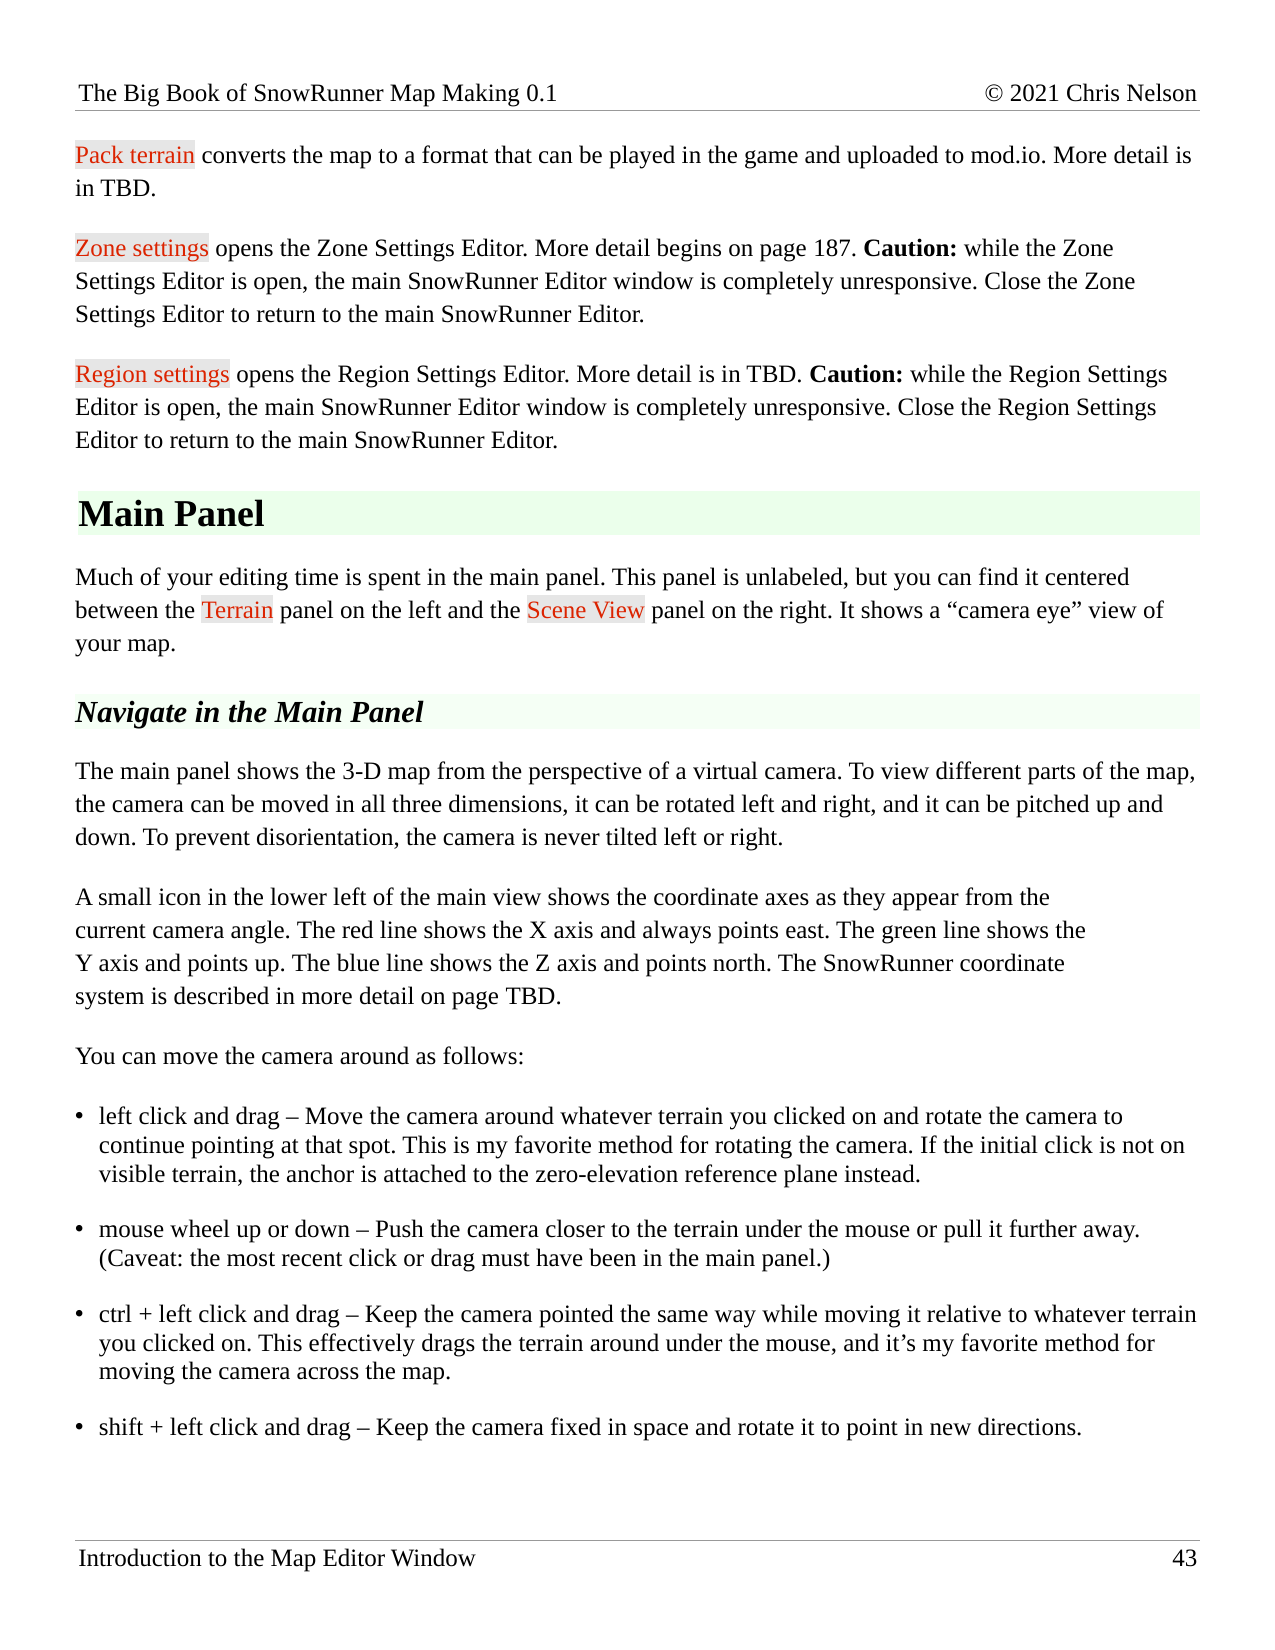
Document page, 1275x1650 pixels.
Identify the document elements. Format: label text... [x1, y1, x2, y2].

subtitle Main Panel [78, 491, 1200, 535]
text A small icon in the lower left of the main view shows the coordinate axes as they appear from the current camera angle. The red line shows the X axis and always points east. The green line shows the Y axis and points up. The blue line shows the Z axis and points north. The SnowRunner coordinate system is described in more detail on page TBD. [75, 882, 1200, 1010]
list ctrl + left click and drag – Keep the camera pointed the same way while moving it relative to whatever terrain you clicked on. This effectively drags the terrain around under the mouse, and it’s my favorite method for moving the camera across the map. [75, 1299, 1200, 1385]
text Region settings opens the Region Settings Editor. More detail is in TBD. Caution: while the Region Settings Editor is open, the main SnowRunner Editor window is completely unresponsive. Close the Region Settings Editor to return to the main SnowRunner Editor. [75, 359, 1200, 454]
text Pack terrain converts the map to a format that can be played in the game and uploaded to mod.io. More detail is in TBD. [75, 140, 1200, 202]
text Much of your editing time is spent in the main panel. This panel is unlabeled, but you can find it centered between the Terrain panel on the left and the Scene View panel on the right. It shows a “camera eye” view of your map. [75, 562, 1200, 656]
list shift + left click and drag – Keep the camera fixed in space and rotate it to point in new directions. [75, 1412, 1200, 1441]
text You can move the camera around as follows: [75, 1041, 1200, 1070]
subtitle Navigate in the Main Panel [75, 694, 1200, 729]
list mouse wheel up or down – Push the camera closer to the terrain under the mouse or pull it further away. (Caveat: the most recent click or drag must have been in the main panel.) [75, 1214, 1200, 1272]
list left click and drag – Move the camera around whatever terrain you clicked on and rotate the camera to continue pointing at that spot. This is my favorite method for rotating the camera. If the initial click is not on visible terrain, the anchor is attached to the zero-elevation reference plane instead. [75, 1101, 1200, 1187]
text The main panel shows the 3‑D map from the perspective of a virtual camera. To view different parts of the map, the camera can be moved in all three dimensions, it can be rotated left and right, and it can be pitched up and down. To prevent disorientation, the camera is never tilted left or right. [75, 756, 1200, 851]
text Zone settings opens the Zone Settings Editor. More detail begins on page 187. Caution: while the Zone Settings Editor is open, the main SnowRunner Editor window is completely unresponsive. Close the Zone Settings Editor to return to the main SnowRunner Editor. [75, 233, 1200, 328]
